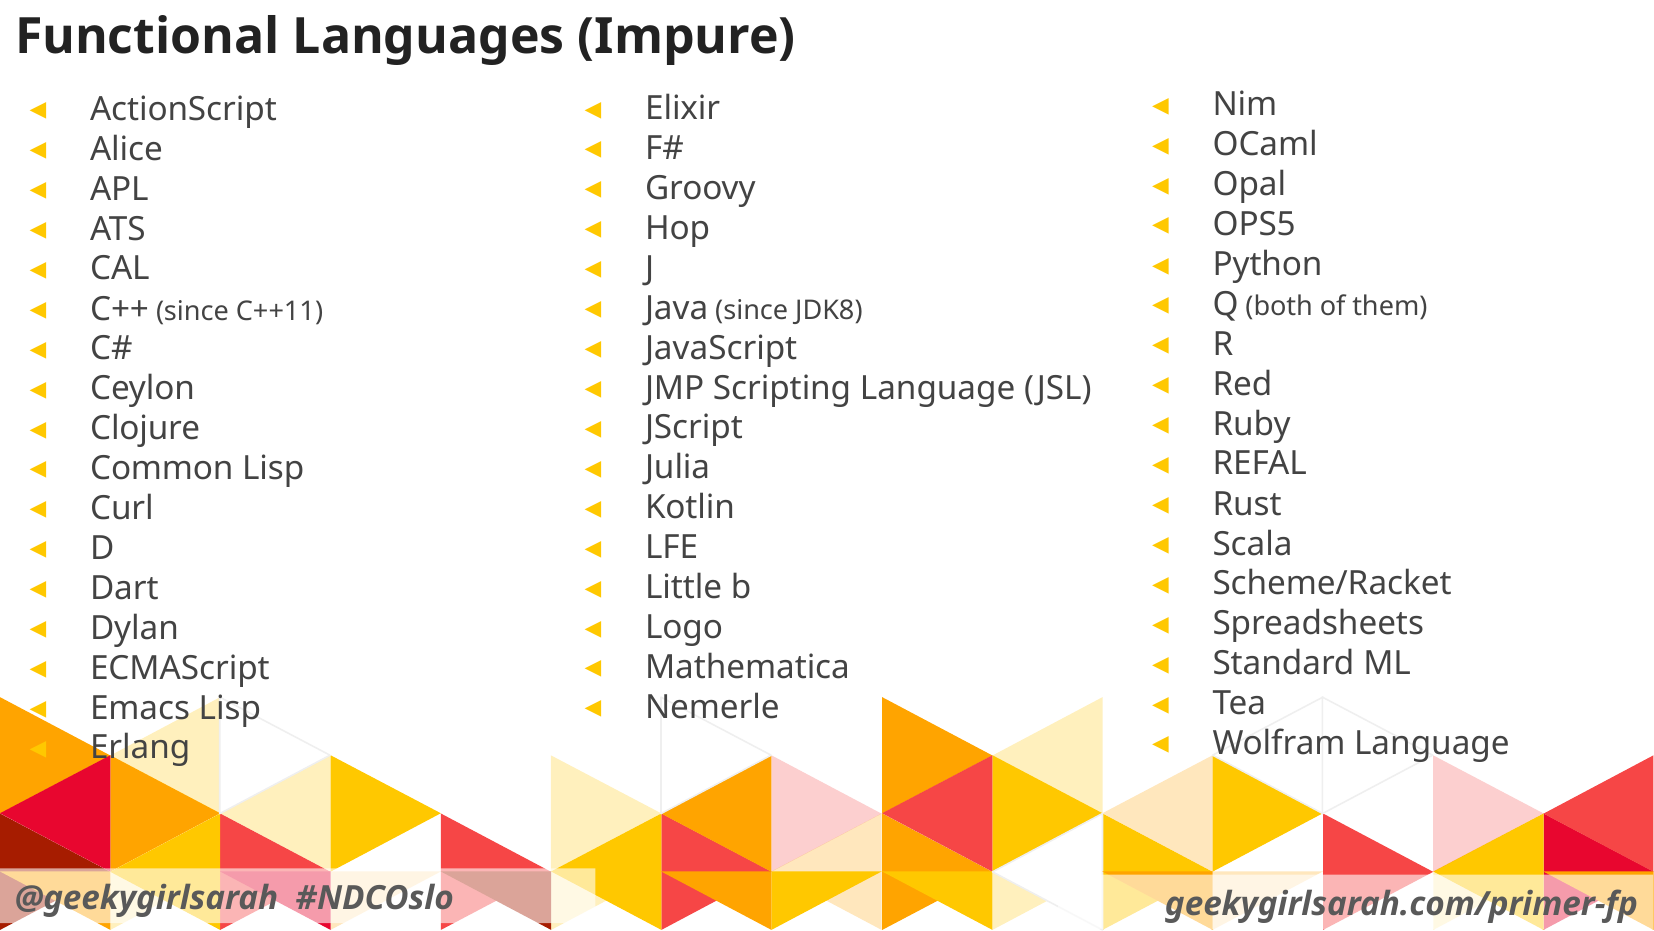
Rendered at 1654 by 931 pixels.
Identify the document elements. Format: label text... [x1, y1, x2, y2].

list Nim OCaml Opal OPS5 Python Q (both of them) R Red Ruby REFAL Rust Scala Scheme/Racket Spreadsheets Standard ML Tea Wolfram Language [1122, 67, 1635, 593]
list Elixir F# Groovy Hop J Java (since JDK8) JavaScript JMP Scripting Language (JSL) JScript Julia Kotlin LFE Little b Logo Mathematica Nemerle [554, 71, 1110, 597]
list ActionScript Alice APL ATS CAL C++ (since C++11) C# Ceylon Clojure Common Lisp Curl D Dart Dylan ECMAScript Emacs Lisp Erlang [0, 71, 513, 597]
title Functional Languages (Impure) [0, 0, 1347, 79]
